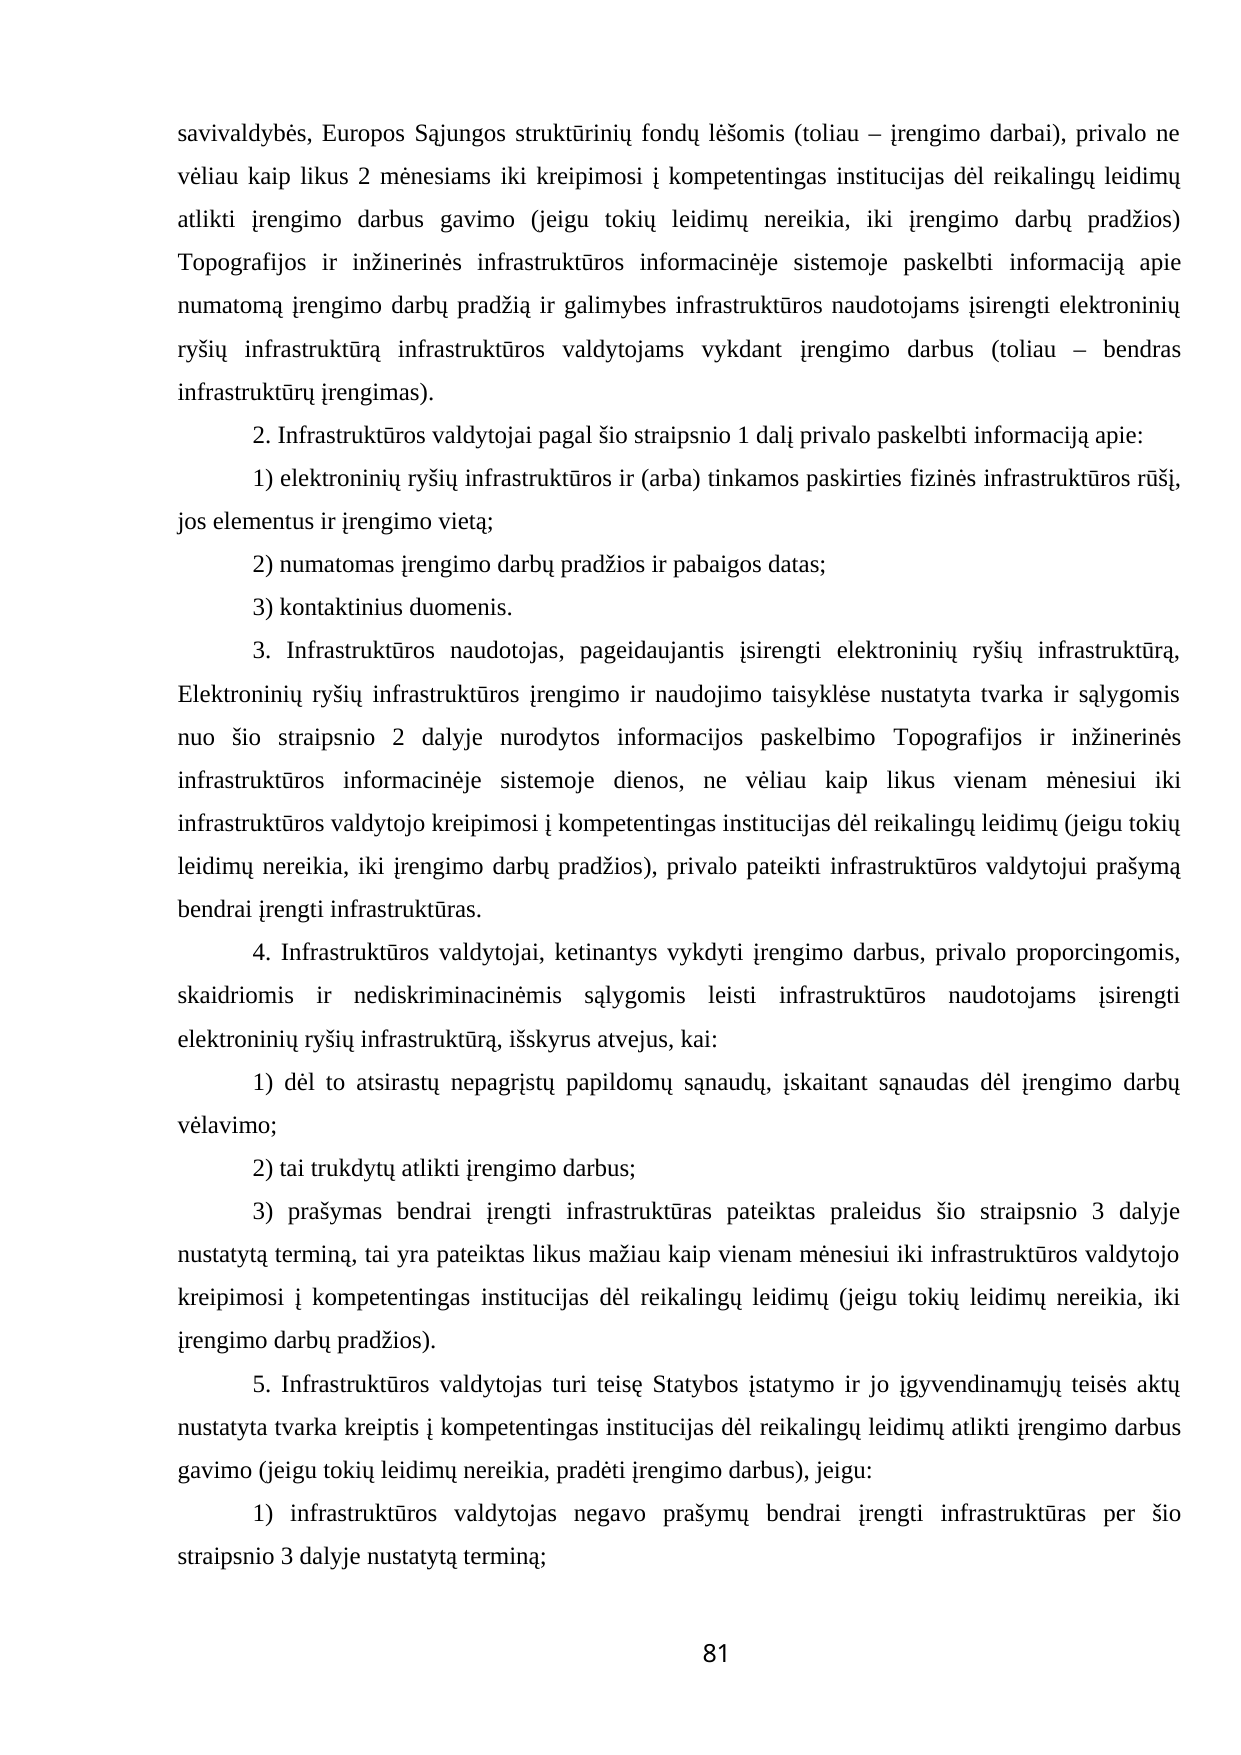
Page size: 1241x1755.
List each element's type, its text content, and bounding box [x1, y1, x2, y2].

text 3) kontaktinius duomenis. [177, 592, 1181, 621]
text 1) infrastruktūros valdytojas negavo prašymų bendrai įrengti infrastruktūras per šio straipsnio 3 dalyje nustatytą terminą; [177, 1498, 1181, 1570]
text 4. Infrastruktūros valdytojai, ketinantys vykdyti įrengimo darbus, privalo proporcingomis, skaidriomis ir nediskriminacinėmis sąlygomis leisti infrastruktūros naudotojams įsirengti elektroninių ryšių infrastruktūrą, išskyrus atvejus, kai: [177, 937, 1181, 1052]
text savivaldybės, Europos Sąjungos struktūrinių fondų lėšomis (toliau – įrengimo darbai), privalo ne vėliau kaip likus 2 mėnesiams iki kreipimosi į kompetentingas institucijas dėl reikalingų leidimų atlikti įrengimo darbus gavimo (jeigu tokių leidimų nereikia, iki įrengimo darbų pradžios) Topografijos ir inžinerinės infrastruktūros informacinėje sistemoje paskelbti informaciją apie numatomą įrengimo darbų pradžią ir galimybes infrastruktūros naudotojams įsirengti elektroninių ryšių infrastruktūrą infrastruktūros valdytojams vykdant įrengimo darbus (toliau – bendras infrastruktūrų įrengimas). [177, 118, 1181, 406]
text 2. Infrastruktūros valdytojai pagal šio straipsnio 1 dalį privalo paskelbti informaciją apie: [177, 420, 1181, 449]
text 3. Infrastruktūros naudotojas, pageidaujantis įsirengti elektroninių ryšių infrastruktūrą, Elektroninių ryšių infrastruktūros įrengimo ir naudojimo taisyklėse nustatyta tvarka ir sąlygomis nuo šio straipsnio 2 dalyje nurodytos informacijos paskelbimo Topografijos ir inžinerinės infrastruktūros informacinėje sistemoje dienos, ne vėliau kaip likus vienam mėnesiui iki infrastruktūros valdytojo kreipimosi į kompetentingas institucijas dėl reikalingų leidimų (jeigu tokių leidimų nereikia, iki įrengimo darbų pradžios), privalo pateikti infrastruktūros valdytojui prašymą bendrai įrengti infrastruktūras. [177, 636, 1181, 923]
text 5. Infrastruktūros valdytojas turi teisę Statybos įstatymo ir jo įgyvendinamųjų teisės aktų nustatyta tvarka kreiptis į kompetentingas institucijas dėl reikalingų leidimų atlikti įrengimo darbus gavimo (jeigu tokių leidimų nereikia, pradėti įrengimo darbus), jeigu: [177, 1369, 1181, 1484]
text 3) prašymas bendrai įrengti infrastruktūras pateiktas praleidus šio straipsnio 3 dalyje nustatytą terminą, tai yra pateiktas likus mažiau kaip vienam mėnesiui iki infrastruktūros valdytojo kreipimosi į kompetentingas institucijas dėl reikalingų leidimų (jeigu tokių leidimų nereikia, iki įrengimo darbų pradžios). [177, 1196, 1181, 1354]
text 1) dėl to atsirastų nepagrįstų papildomų sąnaudų, įskaitant sąnaudas dėl įrengimo darbų vėlavimo; [177, 1067, 1181, 1139]
text 2) numatomas įrengimo darbų pradžios ir pabaigos datas; [177, 549, 1181, 578]
text 1) elektroninių ryšių infrastruktūros ir (arba) tinkamos paskirties fizinės infrastruktūros rūšį, jos elementus ir įrengimo vietą; [177, 463, 1181, 535]
text 2) tai trukdytų atlikti įrengimo darbus; [177, 1153, 1181, 1182]
